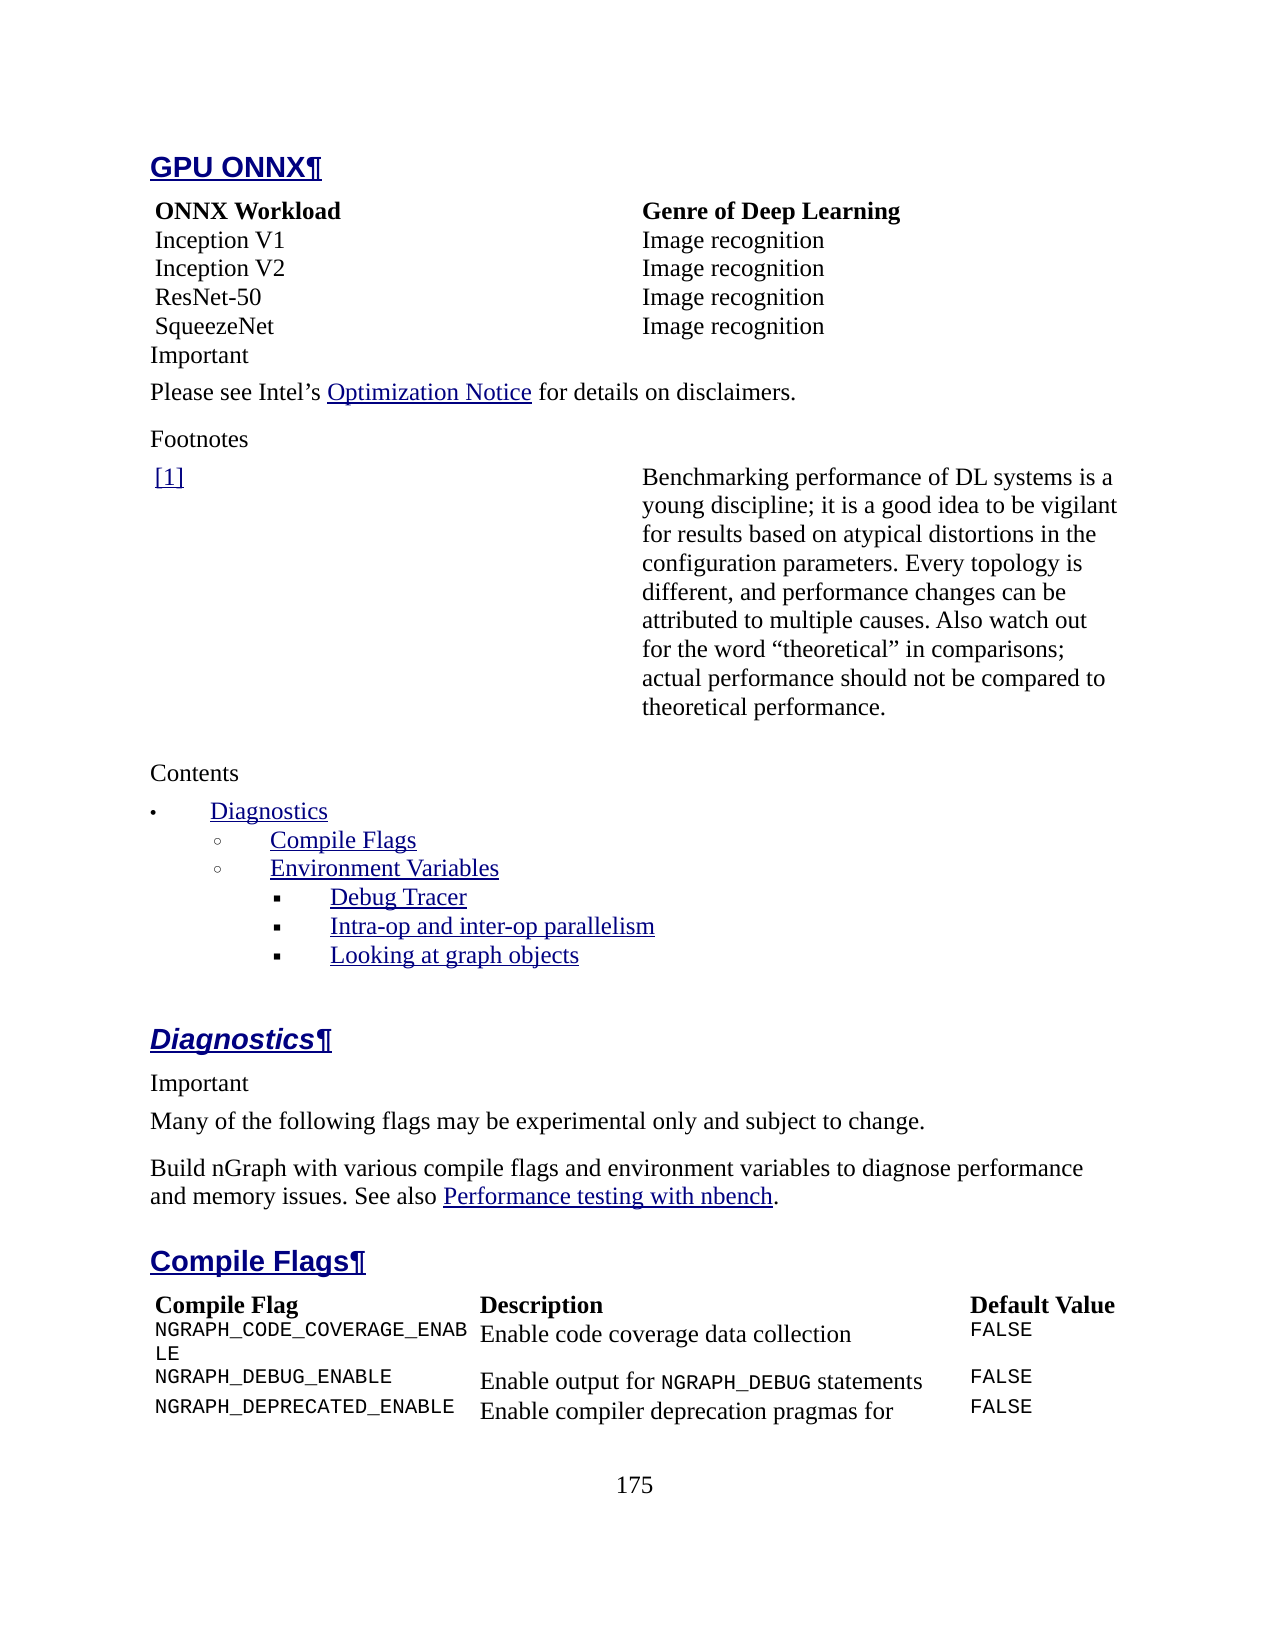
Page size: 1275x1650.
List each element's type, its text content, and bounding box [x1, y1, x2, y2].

list Debug Tracer [270, 882, 1125, 911]
subtitle GPU ONNX¶ [150, 150, 1125, 183]
table_cell Image recognition [638, 225, 1125, 253]
text Footnotes [150, 424, 1125, 453]
list Environment Variables [210, 853, 1125, 882]
table_cell FALSE [966, 1396, 1125, 1424]
text Please see Intel’s Optimization Notice for details on disclaimers. [150, 377, 1125, 406]
text Many of the following flags may be experimental only and subject to change. [150, 1106, 1125, 1135]
text Important [150, 340, 1125, 368]
table_header [1] [150, 462, 637, 721]
subtitle Diagnostics¶ [150, 1022, 1125, 1056]
table_header Description [475, 1290, 966, 1319]
table_cell NGRAPH_CODE_COVERAGE_ENABLE [150, 1319, 475, 1366]
table_cell Enable compiler deprecation pragmas for [475, 1396, 966, 1424]
table_cell NGRAPH_DEBUG_ENABLE [150, 1366, 475, 1396]
table_cell SqueezeNet [150, 311, 637, 340]
text Important [150, 1068, 1125, 1097]
table_cell FALSE [966, 1319, 1125, 1366]
table_header Genre of Deep Learning [638, 196, 1125, 225]
list Looking at graph objects [270, 940, 1125, 968]
text Build nGraph with various compile flags and environment variables to diagnose performance and memory issues. See also Performance testing with nbench. [150, 1153, 1125, 1210]
subtitle Compile Flags¶ [150, 1244, 1125, 1278]
list Intra-op and inter-op parallelism [270, 911, 1125, 940]
table_cell Enable code coverage data collection [475, 1319, 966, 1366]
table_cell ResNet-50 [150, 282, 637, 311]
table_header ONNX Workload [150, 196, 637, 225]
table_cell Image recognition [638, 282, 1125, 311]
text Contents [150, 758, 1125, 787]
table_cell Inception V2 [150, 254, 637, 282]
list Compile Flags [210, 825, 1125, 853]
table_cell FALSE [966, 1366, 1125, 1396]
table_cell Inception V1 [150, 225, 637, 253]
table_cell Enable output for NGRAPH_DEBUG statements [475, 1366, 966, 1396]
table_header Benchmarking performance of DL systems is a young discipline; it is a good idea to be vigilant for results based on atypical distortions in the configuration parameters. Every topology is different, and performance changes can be attributed to multiple causes. Also watch out for the word “theoretical” in comparisons; actual performance should not be compared to theoretical performance. [638, 462, 1125, 721]
list Diagnostics [150, 796, 1125, 825]
table_cell Image recognition [638, 254, 1125, 282]
table_header Compile Flag [150, 1290, 475, 1319]
table_cell Image recognition [638, 311, 1125, 340]
table_header Default Value [966, 1290, 1125, 1319]
table_cell NGRAPH_DEPRECATED_ENABLE [150, 1396, 475, 1424]
